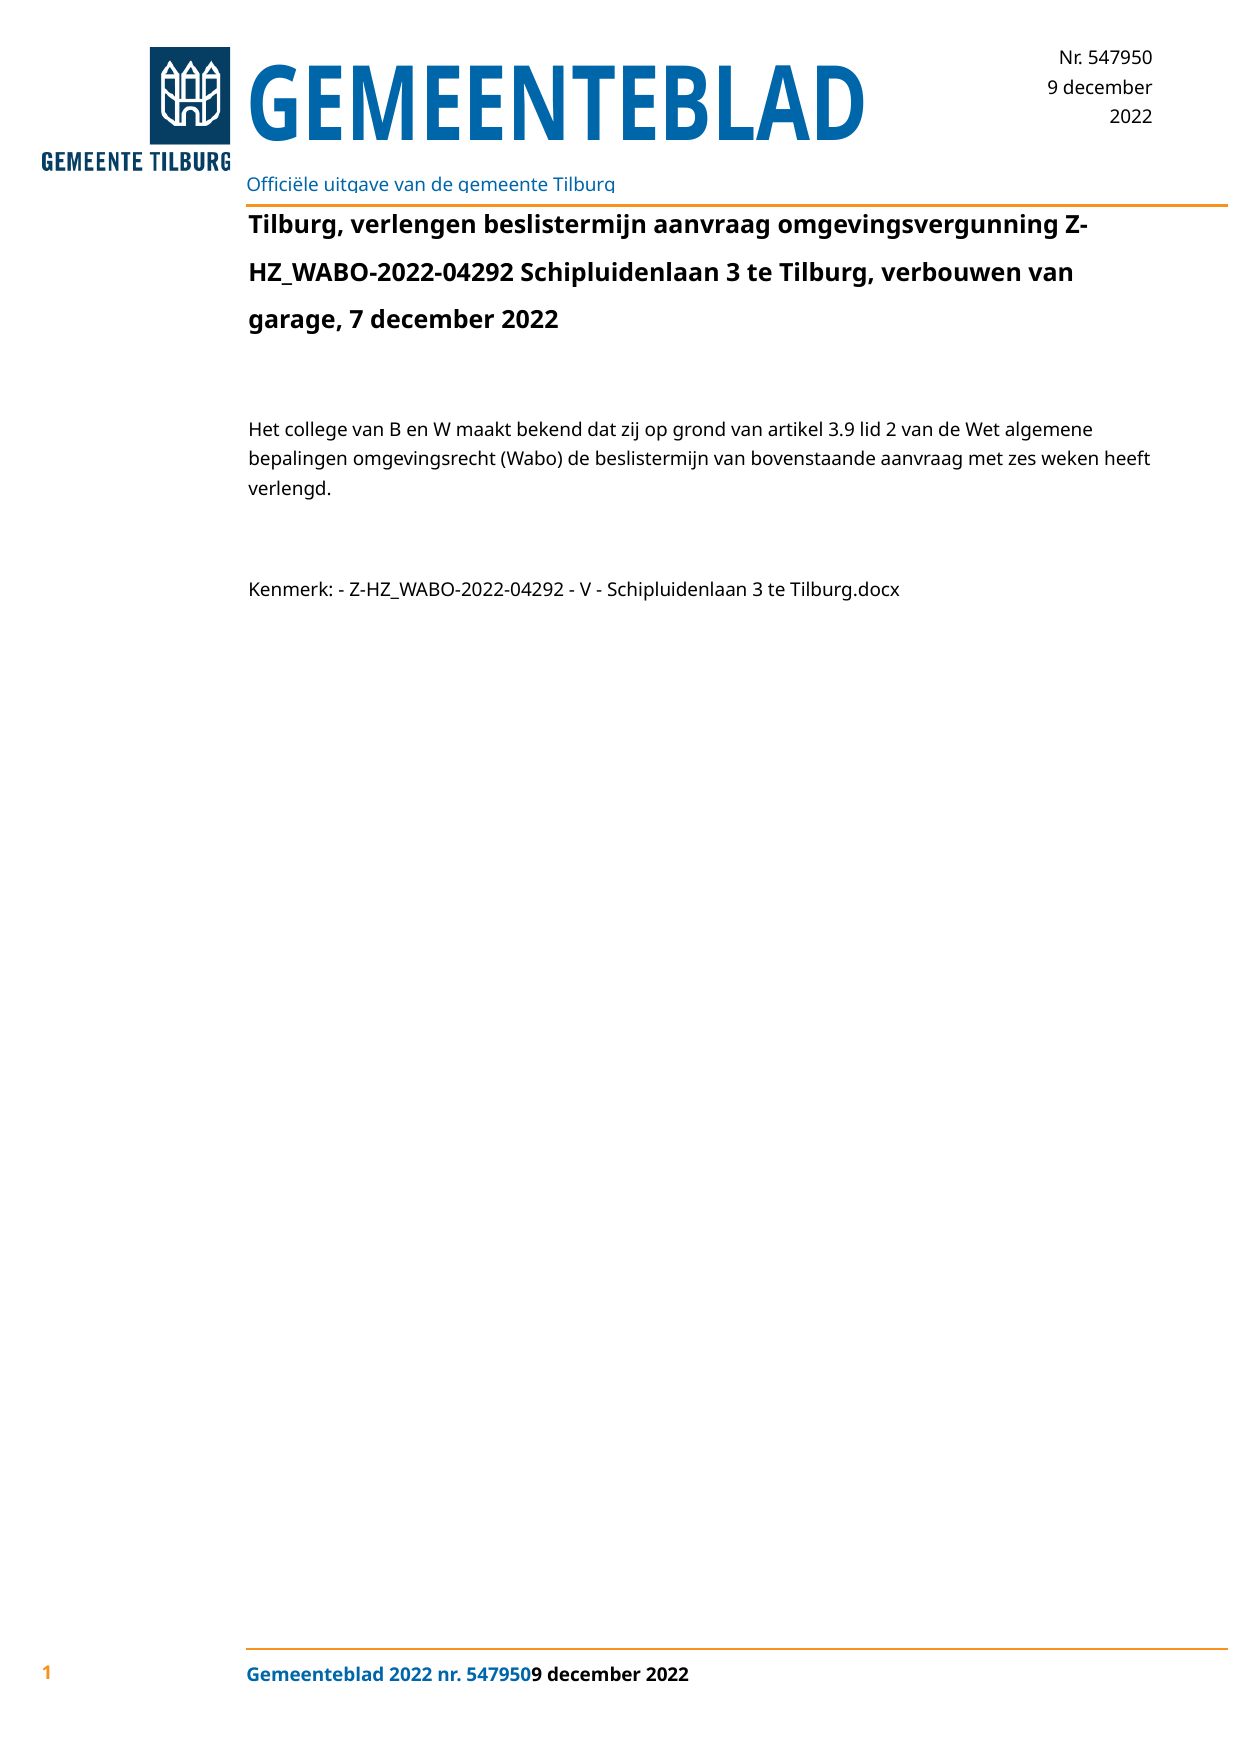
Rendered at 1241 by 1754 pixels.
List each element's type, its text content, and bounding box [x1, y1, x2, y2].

text Kenmerk: - Z-HZ_WABO-2022-04292 - V - Schipluidenlaan 3 te Tilburg.docx [248, 576, 1152, 602]
text Het college van B en W maakt bekend dat zij op grond van artikel 3.9 lid 2 van de Wet algemene bepalingen omgevingsrecht (Wabo) de beslistermijn van bovenstaande aanvraag met zes weken heeft verlengd. [248, 416, 1152, 501]
picture [41, 47, 231, 172]
text Tilburg, verlengen beslistermijn aanvraag omgevingsvergunning Z-HZ_WABO-2022-04292 Schipluidenlaan 3 te Tilburg, verbouwen van garage, 7 december 2022 [248, 207, 1152, 336]
